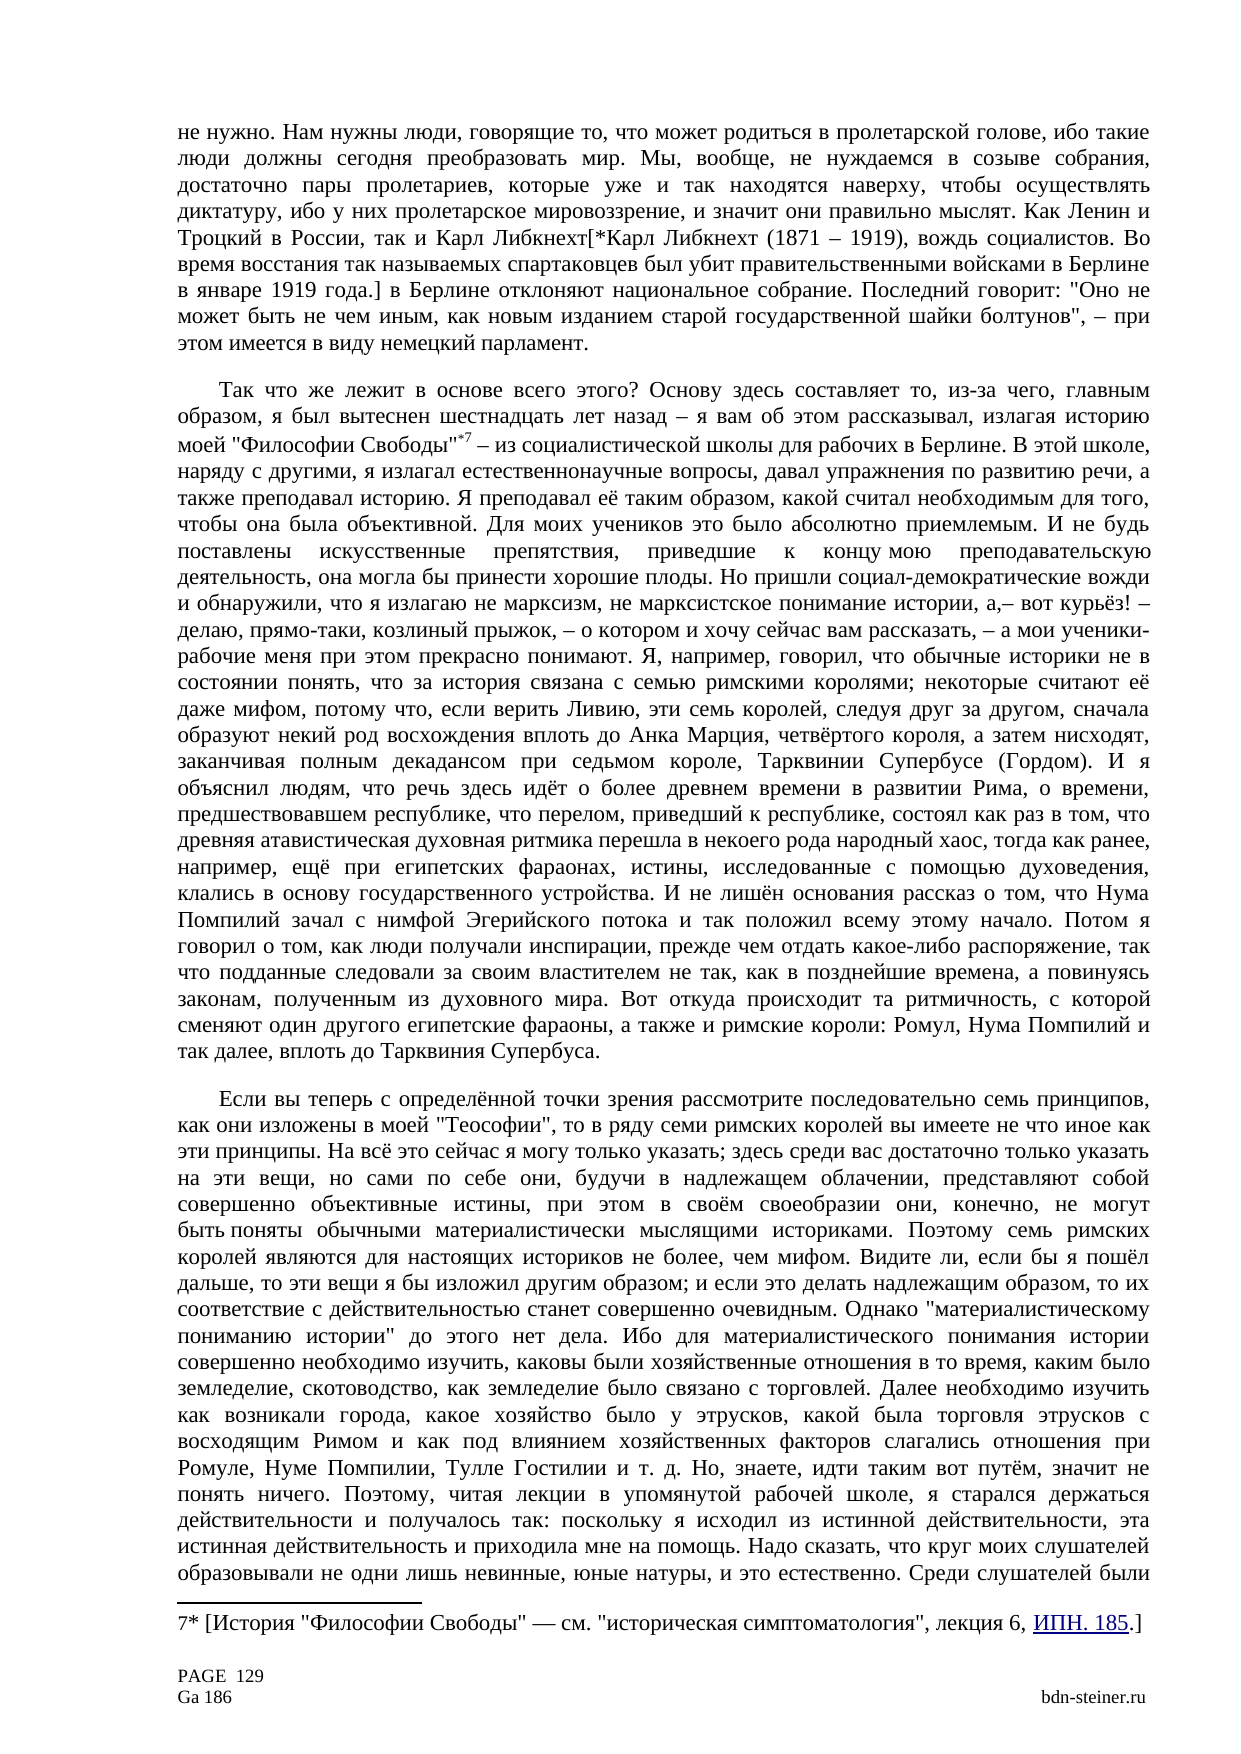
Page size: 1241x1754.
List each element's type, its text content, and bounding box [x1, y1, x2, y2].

text Так что же лежит в основе всего этого? Основу здесь составляет то, из-за чего, главным образом, я был вытеснен шестнадцать лет назад – я вам об этом рассказывал, излагая историю моей "Философии Свободы"* – из социалистической школы для рабочих в Берлине. В этой школе, наряду с другими, я излагал естественнонаучные вопросы, давал упражнения по развитию речи, а также преподавал историю. Я преподавал её таким образом, какой считал необходимым для того, чтобы она была объективной. Для моих учеников это было абсолютно приемлемым. И не будь поставлены искусственные препятствия, приведшие к концу мою преподавательскую деятельность, она могла бы принести хорошие плоды. Но пришли социал-демократические вожди и обнаружили, что я излагаю не марксизм, не марксистское понимание истории, а,– вот курьёз! – делаю, прямо-таки, козлиный прыжок, – о котором и хочу сейчас вам рассказать, – а мои ученики-рабочие меня при этом прекрасно понимают. Я, например, говорил, что обычные историки не в состоянии понять, что за история связана с семью римскими королями; некоторые считают её даже мифом, потому что, если верить Ливию, эти семь королей, следуя друг за другом, сначала образуют некий род восхождения вплоть до Анка Марция, четвёртого короля, а затем нисходят, заканчивая полным декадансом при седьмом короле, Тарквинии Супербусе (Гордом). И я объяснил людям, что речь здесь идёт о более древнем времени в развитии Рима, о времени, предшествовавшем республике, что перелом, приведший к республике, состоял как раз в том, что древняя атавистическая духовная ритмика перешла в некоего рода народный хаос, тогда как ранее, например, ещё при египетских фараонах, истины, исследованные с помощью духоведения, клались в основу государственного устройства. И не лишён основания рассказ о том, что Нума Помпилий зачал с нимфой Эгерийского потока и так положил всему этому начало. Потом я говорил о том, как люди получали инспирации, прежде чем отдать какое-либо распоряжение, так что подданные следовали за своим властителем не так, как в позднейшие времена, а повинуясь законам, полученным из духовного мира. Вот откуда происходит та ритмичность, с которой сменяют один другого египетские фараоны, а также и римские короли: Ромул, Нума Помпилий и так далее, вплоть до Тарквиния Супербуса. [177, 376, 1152, 1064]
text Если вы теперь с определённой точки зрения рассмотрите последовательно семь принципов, как они изложены в моей "Теософии", то в ряду семи римских королей вы имеете не что иное как эти принципы. На всё это сейчас я могу только указать; здесь среди вас достаточно только указать на эти вещи, но сами по себе они, будучи в надлежащем облачении, представляют собой совершенно объективные истины, при этом в своём своеобразии они, конечно, не могут быть поняты обычными материалистически мыслящими историками. Поэтому семь римских королей являются для настоящих историков не более, чем мифом. Видите ли, если бы я пошёл дальше, то эти вещи я бы изложил другим образом; и если это делать надлежащим образом, то их соответствие с действительностью станет совершенно очевидным. Однако "материалистическому пониманию истории" до этого нет дела. Ибо для материалистического понимания истории совершенно необходимо изучить, каковы были хозяйственные отношения в то время, каким было земледелие, скотоводство, как земледелие было связано с торговлей. Далее необходимо изучить как возникали города, какое хозяйство было у этрусков, какой была торговля этрусков с восходящим Римом и как под влиянием хозяйственных факторов слагались отношения при Ромуле, Нуме Помпилии, Тулле Гостилии и т. д. Но, знаете, идти таким вот путём, значит не понять ничего. Поэтому, читая лекции в упомянутой рабочей школе, я старался держаться действительности и получалось так: поскольку я исходил из истинной действительности, эта истинная действительность и приходила мне на помощь. Надо сказать, что круг моих слушателей образовывали не одни лишь невинные, юные натуры, и это естественно. Среди слушателей были [177, 1084, 1152, 1585]
text не нужно. Нам нужны люди, говорящие то, что может родиться в пролетарской голове, ибо такие люди должны сегодня преобразовать мир. Мы, вообще, не нуждаемся в созыве собрания, достаточно пары пролетариев, которые уже и так находятся наверху, чтобы осуществлять диктатуру, ибо у них пролетарское мировоззрение, и значит они правильно мыслят. Как Ленин и Троцкий в России, так и Карл Либкнехт[*Карл Либкнехт (1871 – 1919), вождь социалистов. Во время восстания так называемых спартаковцев был убит правительственными войсками в Берлине в январе 1919 года.] в Берлине отклоняют национальное собрание. Последний говорит: "Оно не может быть не чем иным, как новым изданием старой государственной шайки болтунов", – при этом имеется в виду немецкий парламент. [177, 118, 1152, 355]
text * [История "Философии Свободы" — см. "историческая симптоматология", лекция 6, ИПН. 185.] [177, 1609, 1152, 1636]
